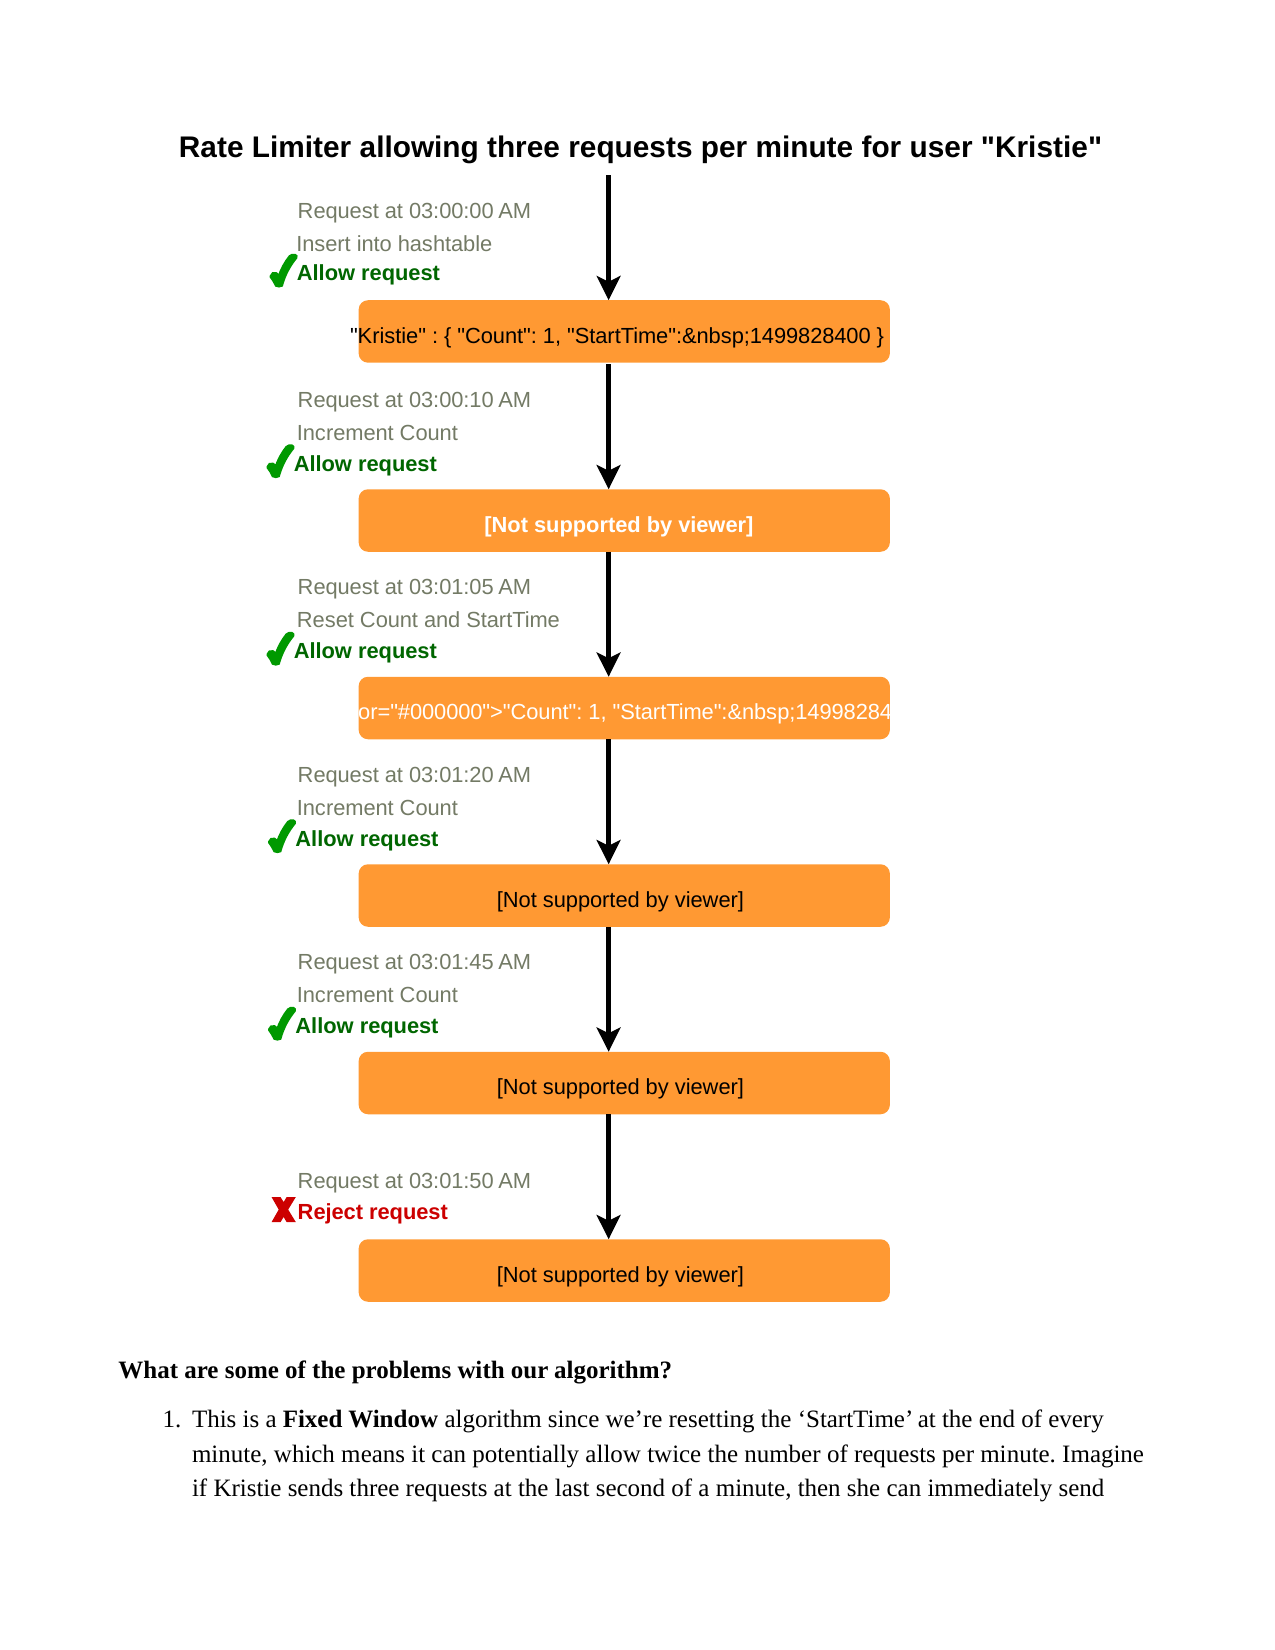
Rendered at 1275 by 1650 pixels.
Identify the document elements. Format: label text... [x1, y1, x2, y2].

text What are some of the problems with our algorithm? [118, 1355, 1157, 1384]
list This is a Fixed Window algorithm since we’re resetting the ‘StartTime’ at the end of every minute, which means it can potentially allow twice the number of requests per minute. Imagine if Kristie sends three requests at the last second of a minute, then she can immediately send [162, 1404, 1157, 1502]
